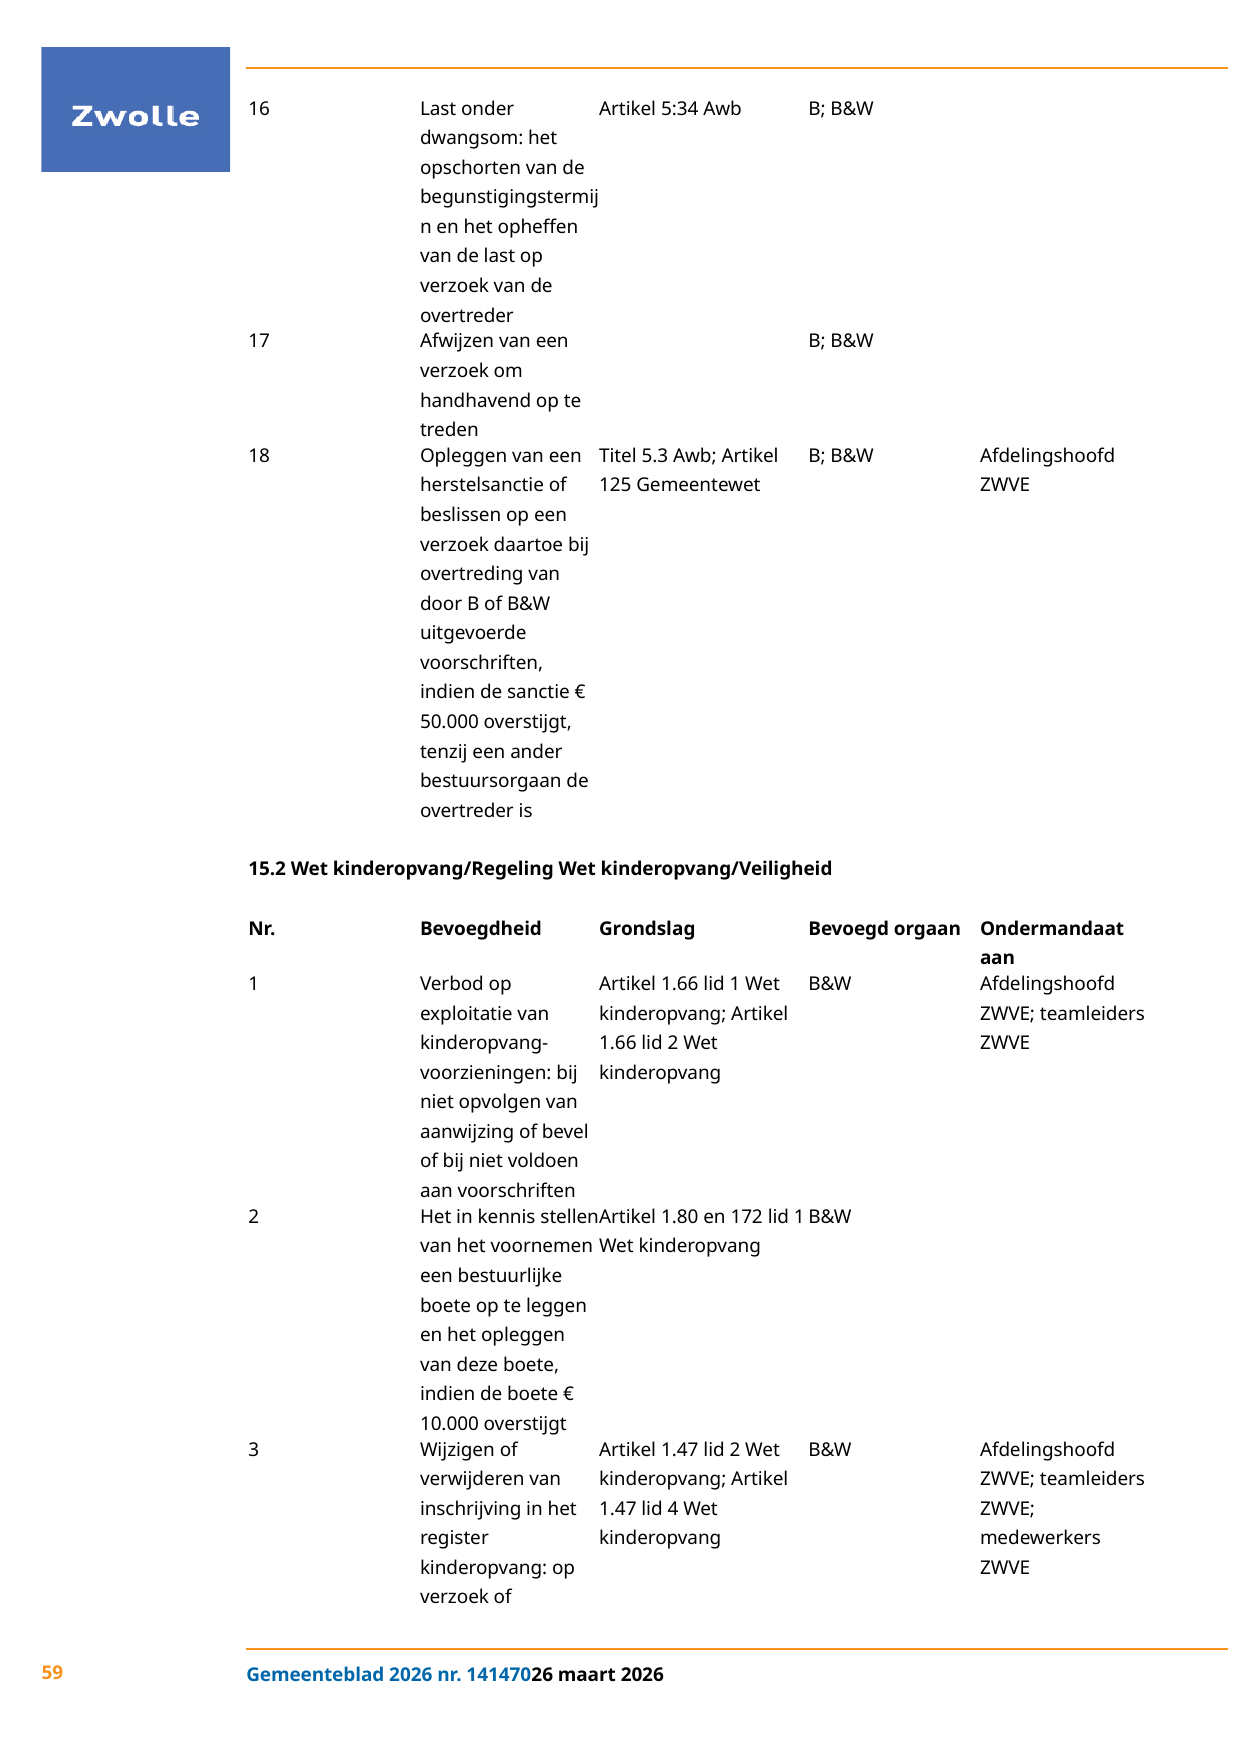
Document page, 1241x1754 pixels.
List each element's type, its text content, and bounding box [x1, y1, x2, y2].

table_cell B; B&W [808, 328, 980, 442]
table_cell Artikel 1.80 en 172 lid 1 Wet kinderopvang [599, 1203, 808, 1436]
picture [41, 47, 231, 172]
table_cell Titel 5.3 Awb; Artikel 125 Gemeentewet [599, 442, 808, 823]
table_cell B&W [808, 1203, 980, 1436]
table_cell Verbod op exploitatie van kinderopvang-voorzieningen: bij niet opvolgen van aanwijzing of bevel of bij niet voldoen aan voorschriften [420, 970, 599, 1203]
table_cell Afdelingshoofd ZWVE [980, 442, 1152, 823]
table_cell 16 [248, 95, 420, 328]
table_cell Afwijzen van een verzoek om handhavend op te treden [420, 328, 599, 442]
table_cell Artikel 1.66 lid 1 Wet kinderopvang; Artikel 1.66 lid 2 Wet kinderopvang [599, 970, 808, 1203]
table_cell B; B&W [808, 442, 980, 823]
table_cell Artikel 1.47 lid 2 Wet kinderopvang; Artikel 1.47 lid 4 Wet kinderopvang [599, 1436, 808, 1609]
table_cell B&W [808, 970, 980, 1203]
table_header Bevoegd orgaan [808, 915, 980, 970]
table_header Grondslag [599, 915, 808, 970]
table_cell B&W [808, 1436, 980, 1609]
table_header Bevoegdheid [420, 915, 599, 970]
table_cell 17 [248, 328, 420, 442]
table_cell [980, 328, 1152, 442]
table_cell 18 [248, 442, 420, 823]
table_header Ondermandaat aan [980, 915, 1152, 970]
table_cell 2 [248, 1203, 420, 1436]
table_cell 1 [248, 970, 420, 1203]
table_header Nr. [248, 915, 420, 970]
table_cell Wijzigen of verwijderen van inschrijving in het register kinderopvang: op verzoek of [420, 1436, 599, 1609]
table_cell 3 [248, 1436, 420, 1609]
table_cell Afdelingshoofd ZWVE; teamleiders ZWVE; medewerkers ZWVE [980, 1436, 1152, 1609]
table_cell B; B&W [808, 95, 980, 328]
table_cell [980, 95, 1152, 328]
table_cell Afdelingshoofd ZWVE; teamleiders ZWVE [980, 970, 1152, 1203]
table_cell [599, 328, 808, 442]
text 15.2 Wet kinderopvang/Regeling Wet kinderopvang/Veiligheid [248, 856, 1152, 881]
table_cell Opleggen van een herstelsanctie of beslissen op een verzoek daartoe bij overtreding van door B of B&W uitgevoerde voorschriften, indien de sanctie € 50.000 overstijgt, tenzij een ander bestuursorgaan de overtreder is [420, 442, 599, 823]
table_cell Het in kennis stellen van het voornemen een bestuurlijke boete op te leggen en het opleggen van deze boete, indien de boete € 10.000 overstijgt [420, 1203, 599, 1436]
table_cell Artikel 5:34 Awb [599, 95, 808, 328]
table_cell Last onder dwangsom: het opschorten van de begunstigingstermijn en het opheffen van de last op verzoek van de overtreder [420, 95, 599, 328]
table_cell [980, 1203, 1152, 1436]
